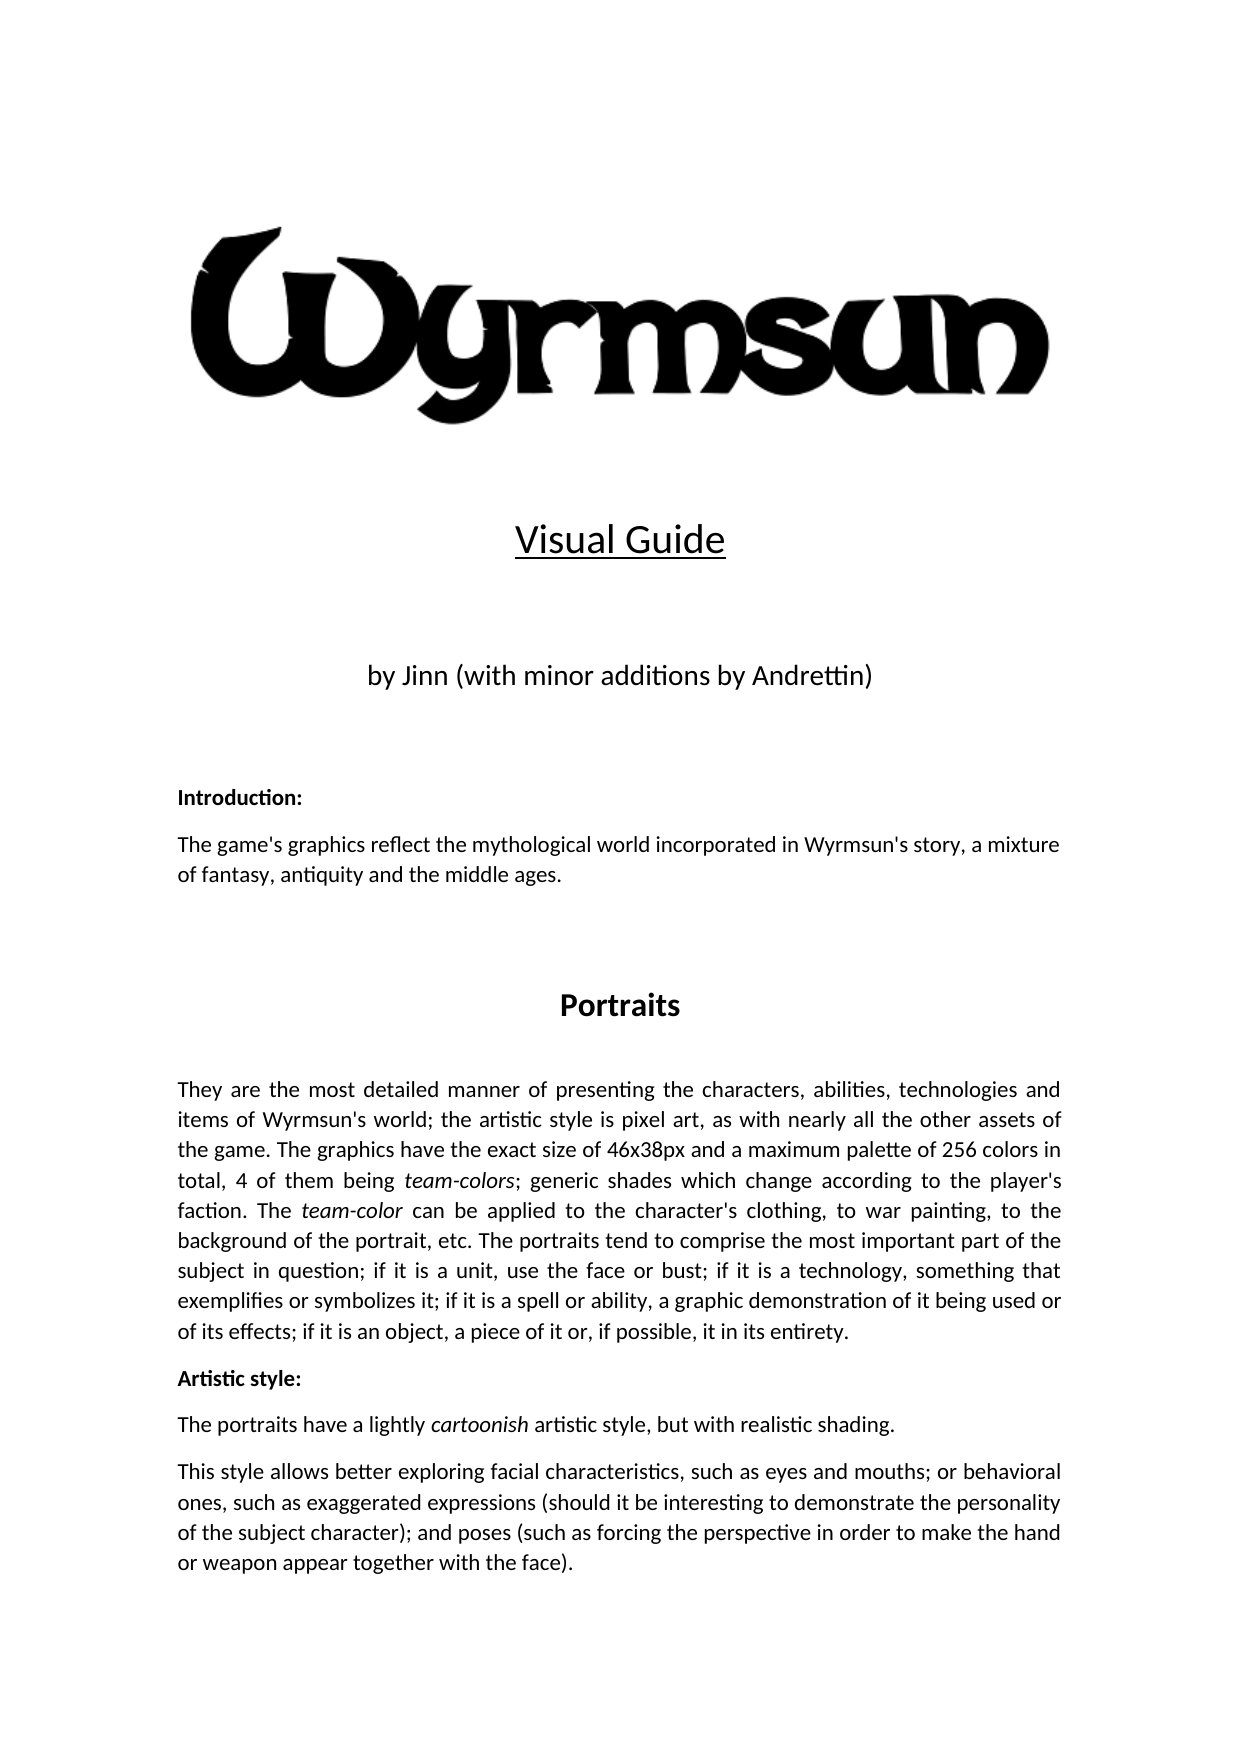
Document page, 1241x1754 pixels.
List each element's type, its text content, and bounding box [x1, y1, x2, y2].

text Artistic style: [177, 1364, 1063, 1392]
text by Jinn (with minor additions by Andrettin) [177, 657, 1063, 692]
text Portraits [177, 984, 1063, 1025]
text The game's graphics reflect the mythological world incorporated in Wyrmsun's story, a mixture of fantasy, antiquity and the middle ages. [177, 830, 1063, 888]
text This style allows better exploring facial characteristics, such as eyes and mouths; or behavioral ones, such as exaggerated expressions (should it be interesting to demonstrate the personality of the subject character); and poses (such as forcing the perspective in order to make the hand or weapon appear together with the face). [177, 1457, 1063, 1576]
text They are the most detailed manner of presenting the characters, abilities, technologies and items of Wyrmsun's world; the artistic style is pixel art, as with nearly all the other assets of the game. The graphics have the exact size of 46x38px and a maximum palette of 256 colors in total, 4 of them being team-colors; generic shades which change according to the player's faction. The team-color can be applied to the character's clothing, to war painting, to the background of the portrait, etc. The portraits tend to comprise the most important part of the subject in question; if it is a unit, use the face or bust; if it is a technology, something that exemplifies or symbolizes it; if it is a spell or ability, a graphic demonstration of it being used or of its effects; if it is an object, a piece of it or, if possible, it in its entirety. [177, 1045, 1063, 1345]
text The portraits have a lightly cartoonish artistic style, but with realistic shading. [177, 1411, 1063, 1439]
text Visual Guide [177, 499, 1063, 564]
picture [177, 147, 1063, 499]
text Introduction: [177, 783, 1063, 811]
